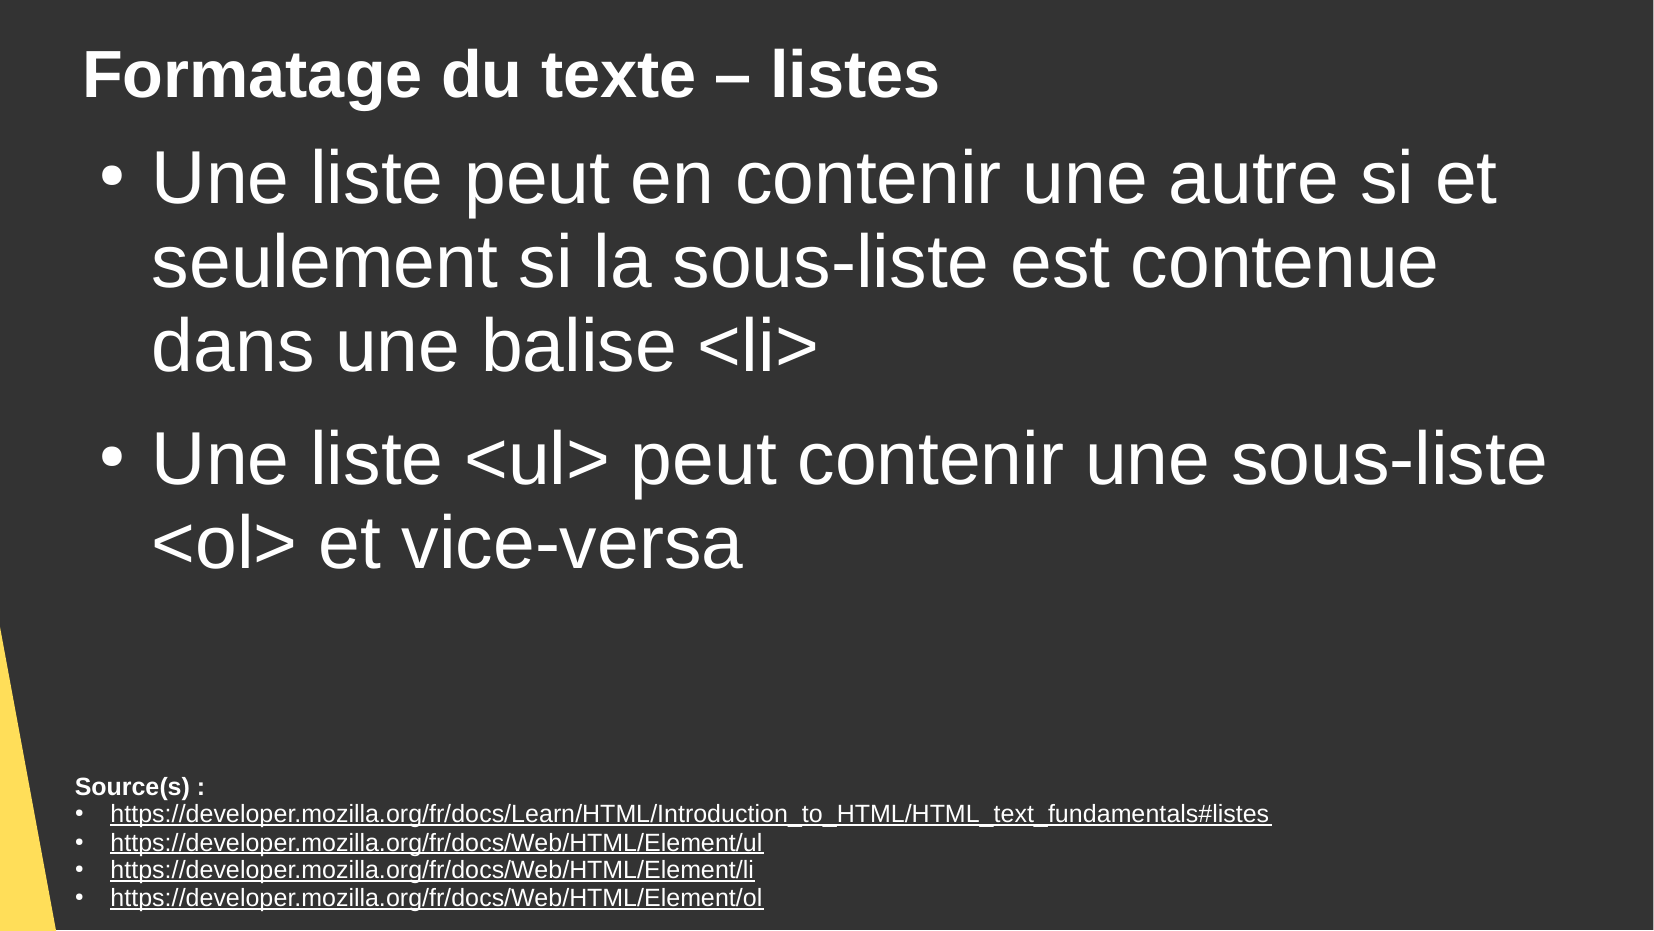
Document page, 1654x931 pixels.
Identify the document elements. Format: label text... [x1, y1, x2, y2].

text_box [0, 626, 57, 931]
text_box Source(s) : https://developer.mozilla.org/fr/docs/Learn/HTML/Introduction_to_HTML/HTML_text_fundamentals#listes https://developer.mozilla.org/fr/docs/Web/HTML/Element/ul https://developer.mozilla.org/fr/docs/Web/HTML/Element/li https://developer.mozilla.org/fr/docs/Web/HTML/Element/ol [60, 764, 1546, 920]
list Une liste peut en contenir une autre si et seulement si la sous-liste est contenue dans une balise <li> Une liste <ul> peut contenir une sous-liste <ol> et vice-versa [80, 135, 1605, 615]
title Formatage du texte – listes [82, 37, 1571, 114]
